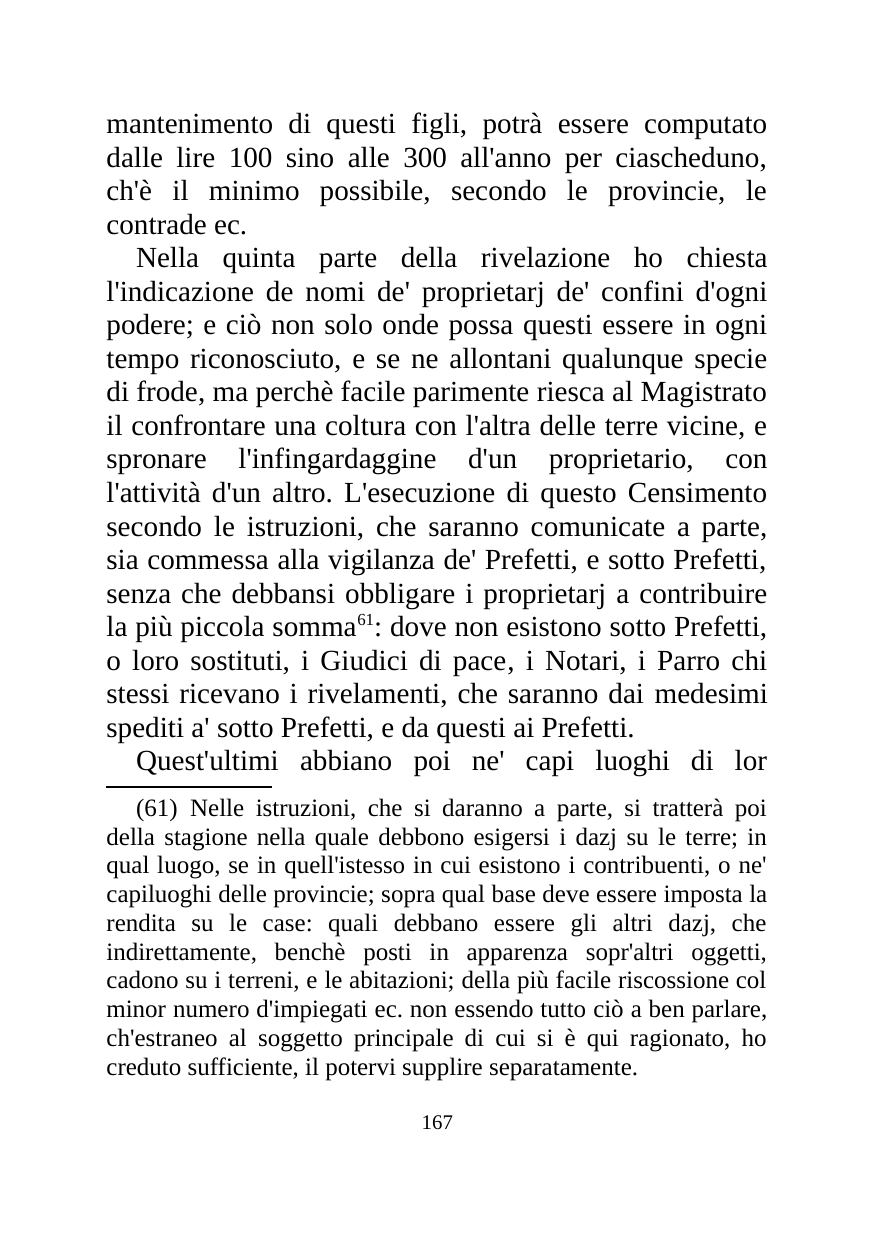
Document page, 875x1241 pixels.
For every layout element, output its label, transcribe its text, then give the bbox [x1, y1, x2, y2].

text Nelle istruzioni, che si daranno a parte, si tratterà poi della stagione nella quale debbono esigersi i dazj su le terre; in qual luogo, se in quell'istesso in cui esistono i contribuenti, o ne' capiluoghi delle provincie; sopra qual base deve essere imposta la rendita su le case: quali debbano essere gli altri dazj, che indirettamente, benchè posti in apparenza sopr'altri oggetti, cadono su i terreni, e le abitazioni; della più facile riscossione col minor numero d'impiegati ec. non essendo tutto ciò a ben parlare, ch'estraneo al soggetto principale di cui si è qui ragionato, ho creduto sufficiente, il potervi supplire separatamente. [106, 793, 768, 1080]
text Nella quinta parte della rivelazione ho chiesta l'indicazione de nomi de' proprietarj de' confini d'ogni podere; e ciò non solo onde possa questi essere in ogni tempo riconosciuto, e se ne allontani qualunque specie di frode, ma perchè facile parimente riesca al Magistrato il confrontare una coltura con l'altra delle terre vicine, e spronare l'infingardaggine d'un proprietario, con l'attività d'un altro. L'esecuzione di questo Censimento secondo le istruzioni, che saranno comunicate a parte, sia commessa alla vigilanza de' Prefetti, e sotto Prefetti, senza che debbansi obbligare i proprietarj a contribuire la più piccola somma: dove non esistono sotto Prefetti, o loro sostituti, i Giudici di pace, i Notari, i Parro chi stessi ricevano i rivelamenti, che saranno dai medesimi spediti a' sotto Prefetti, e da questi ai Prefetti. [106, 240, 768, 743]
text Quest'ultimi abbiano poi ne' capi luoghi di lor [106, 743, 768, 777]
text mantenimento di questi figli, potrà essere computato dalle lire 100 sino alle 300 all'anno per ciascheduno, ch'è il minimo possibile, secondo le provincie, le contrade ec. [106, 106, 768, 240]
